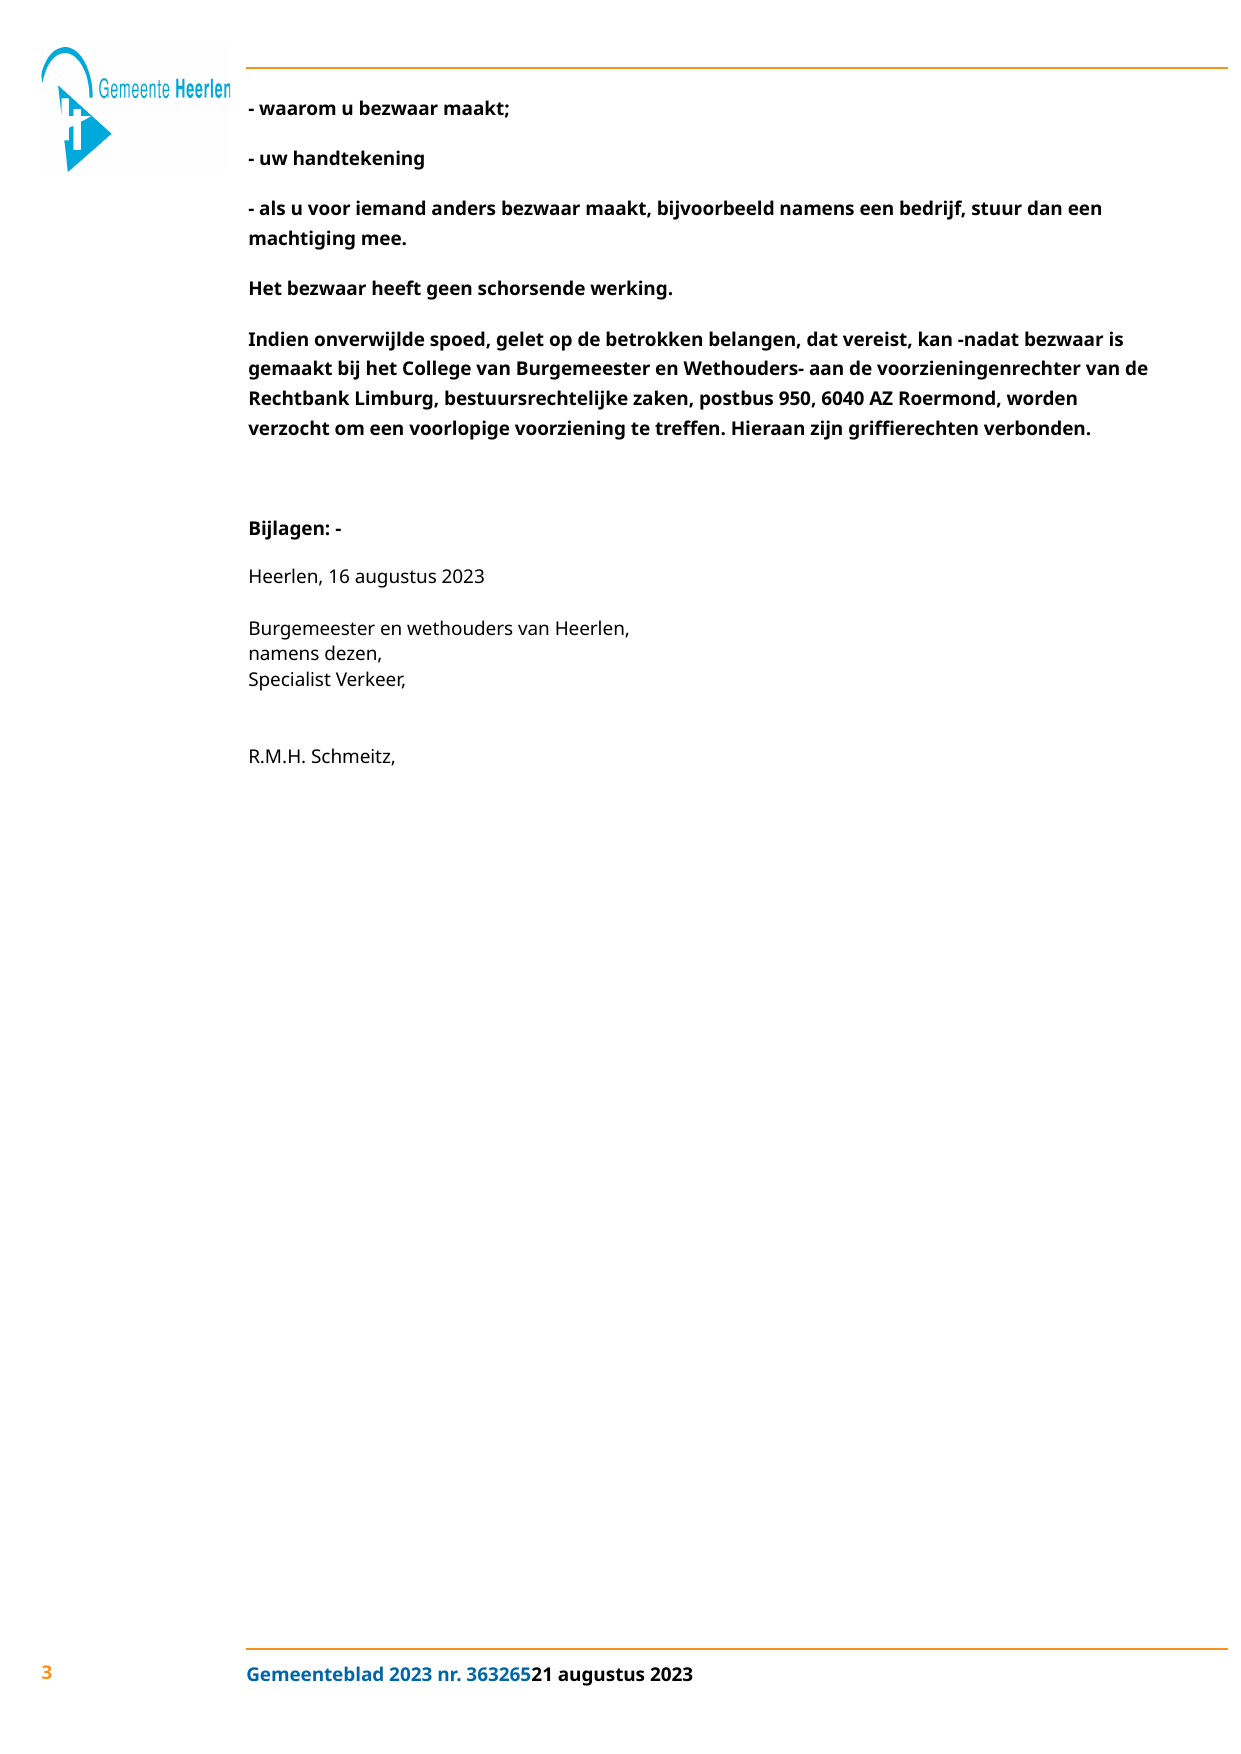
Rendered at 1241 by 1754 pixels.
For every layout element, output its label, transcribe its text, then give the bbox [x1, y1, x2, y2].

picture [41, 47, 231, 172]
text R.M.H. Schmeitz, [248, 743, 1152, 769]
picture [41, 47, 59, 70]
text Specialist Verkeer, [248, 666, 1152, 692]
text Heerlen, 16 augustus 2023 [248, 563, 1152, 589]
text namens dezen, [248, 641, 1152, 666]
text Het bezwaar heeft geen schorsende werking. [248, 276, 1152, 301]
text - uw handtekening [248, 145, 1152, 171]
text - als u voor iemand anders bezwaar maakt, bijvoorbeeld namens een bedrijf, stuur dan een machtiging mee. [248, 196, 1152, 251]
text Indien onverwijlde spoed, gelet op de betrokken belangen, dat vereist, kan -nadat bezwaar is gemaakt bij het College van Burgemeester en Wethouders- aan de voorzieningenrechter van de Rechtbank Limburg, bestuursrechtelijke zaken, postbus 950, 6040 AZ Roermond, worden verzocht om een voorlopige voorziening te treffen. Hieraan zijn griffierechten verbonden. [248, 326, 1152, 441]
text Bijlagen: - [248, 516, 1152, 541]
text - waarom u bezwaar maakt; [248, 95, 1152, 121]
text Burgemeester en wethouders van Heerlen, [248, 615, 1152, 641]
